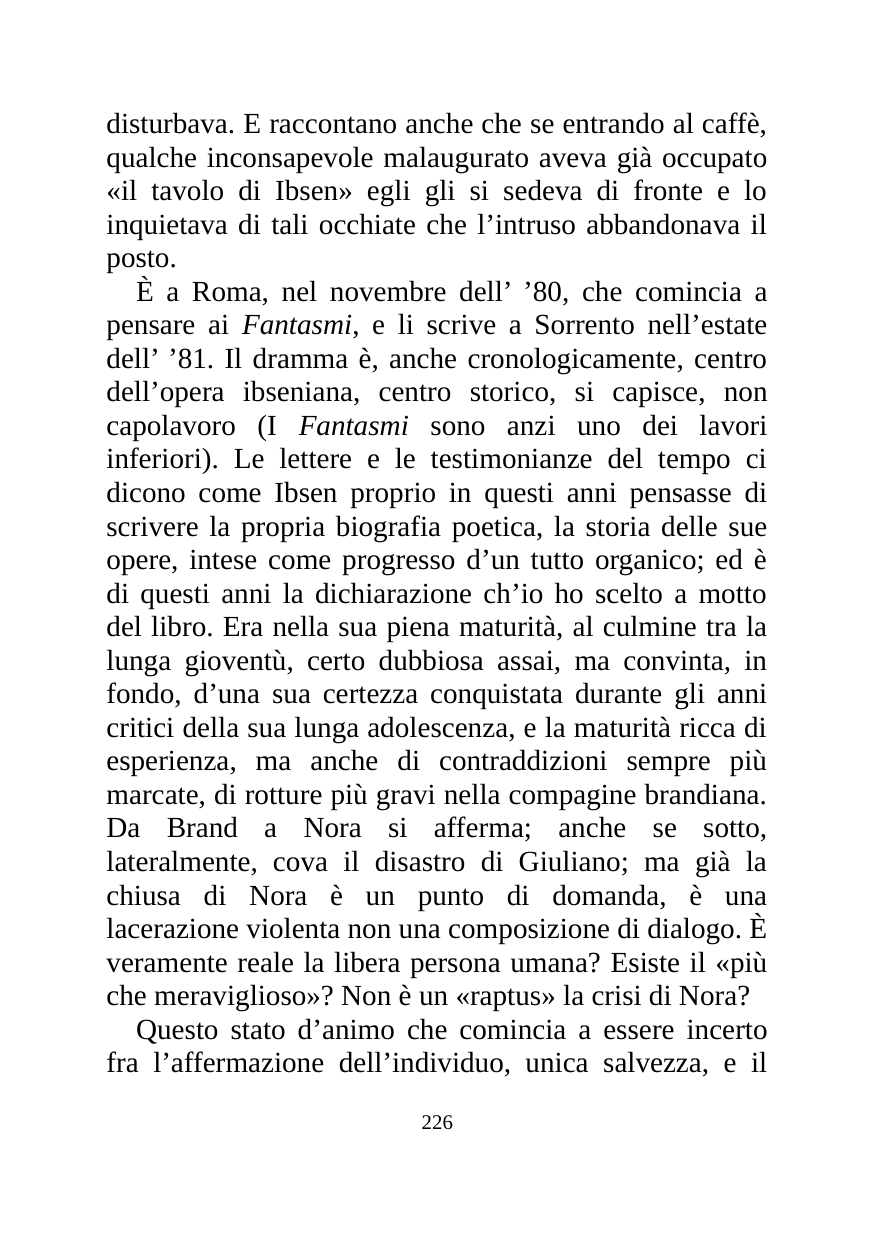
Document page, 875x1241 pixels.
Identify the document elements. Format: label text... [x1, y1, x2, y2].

text Questo stato d’animo che comincia a essere incerto fra l’affermazione dell’individuo, unica salvezza, e il [106, 1012, 768, 1079]
text È a Roma, nel novembre dell’ ’80, che comincia a pensare ai Fantasmi, e li scrive a Sorrento nell’estate dell’ ’81. Il dramma è, anche cronologicamente, centro dell’opera ibseniana, centro storico, si capisce, non capolavoro (I Fantasmi sono anzi uno dei lavori inferiori). Le lettere e le testimonianze del tempo ci dicono come Ibsen proprio in questi anni pensasse di scrivere la propria biografia poetica, la storia delle sue opere, intese come progresso d’un tutto organico; ed è di questi anni la dichiarazione ch’io ho scelto a motto del libro. Era nella sua piena maturità, al culmine tra la lunga gioventù, certo dubbiosa assai, ma convinta, in fondo, d’una sua certezza conquistata durante gli anni critici della sua lunga adolescenza, e la maturità ricca di esperienza, ma anche di contraddizioni sempre più marcate, di rotture più gravi nella compagine brandiana. Da Brand a Nora si afferma; anche se sotto, lateralmente, cova il disastro di Giuliano; ma già la chiusa di Nora è un punto di domanda, è una lacerazione violenta non una composizione di dialogo. È veramente reale la libera persona umana? Esiste il «più che meraviglioso»? Non è un «raptus» la crisi di Nora? [106, 274, 768, 1012]
text disturbava. E raccontano anche che se entrando al caffè, qualche inconsapevole malaugurato aveva già occupato «il tavolo di Ibsen» egli gli si sedeva di fronte e lo inquietava di tali occhiate che l’intruso abbandonava il posto. [106, 106, 768, 274]
